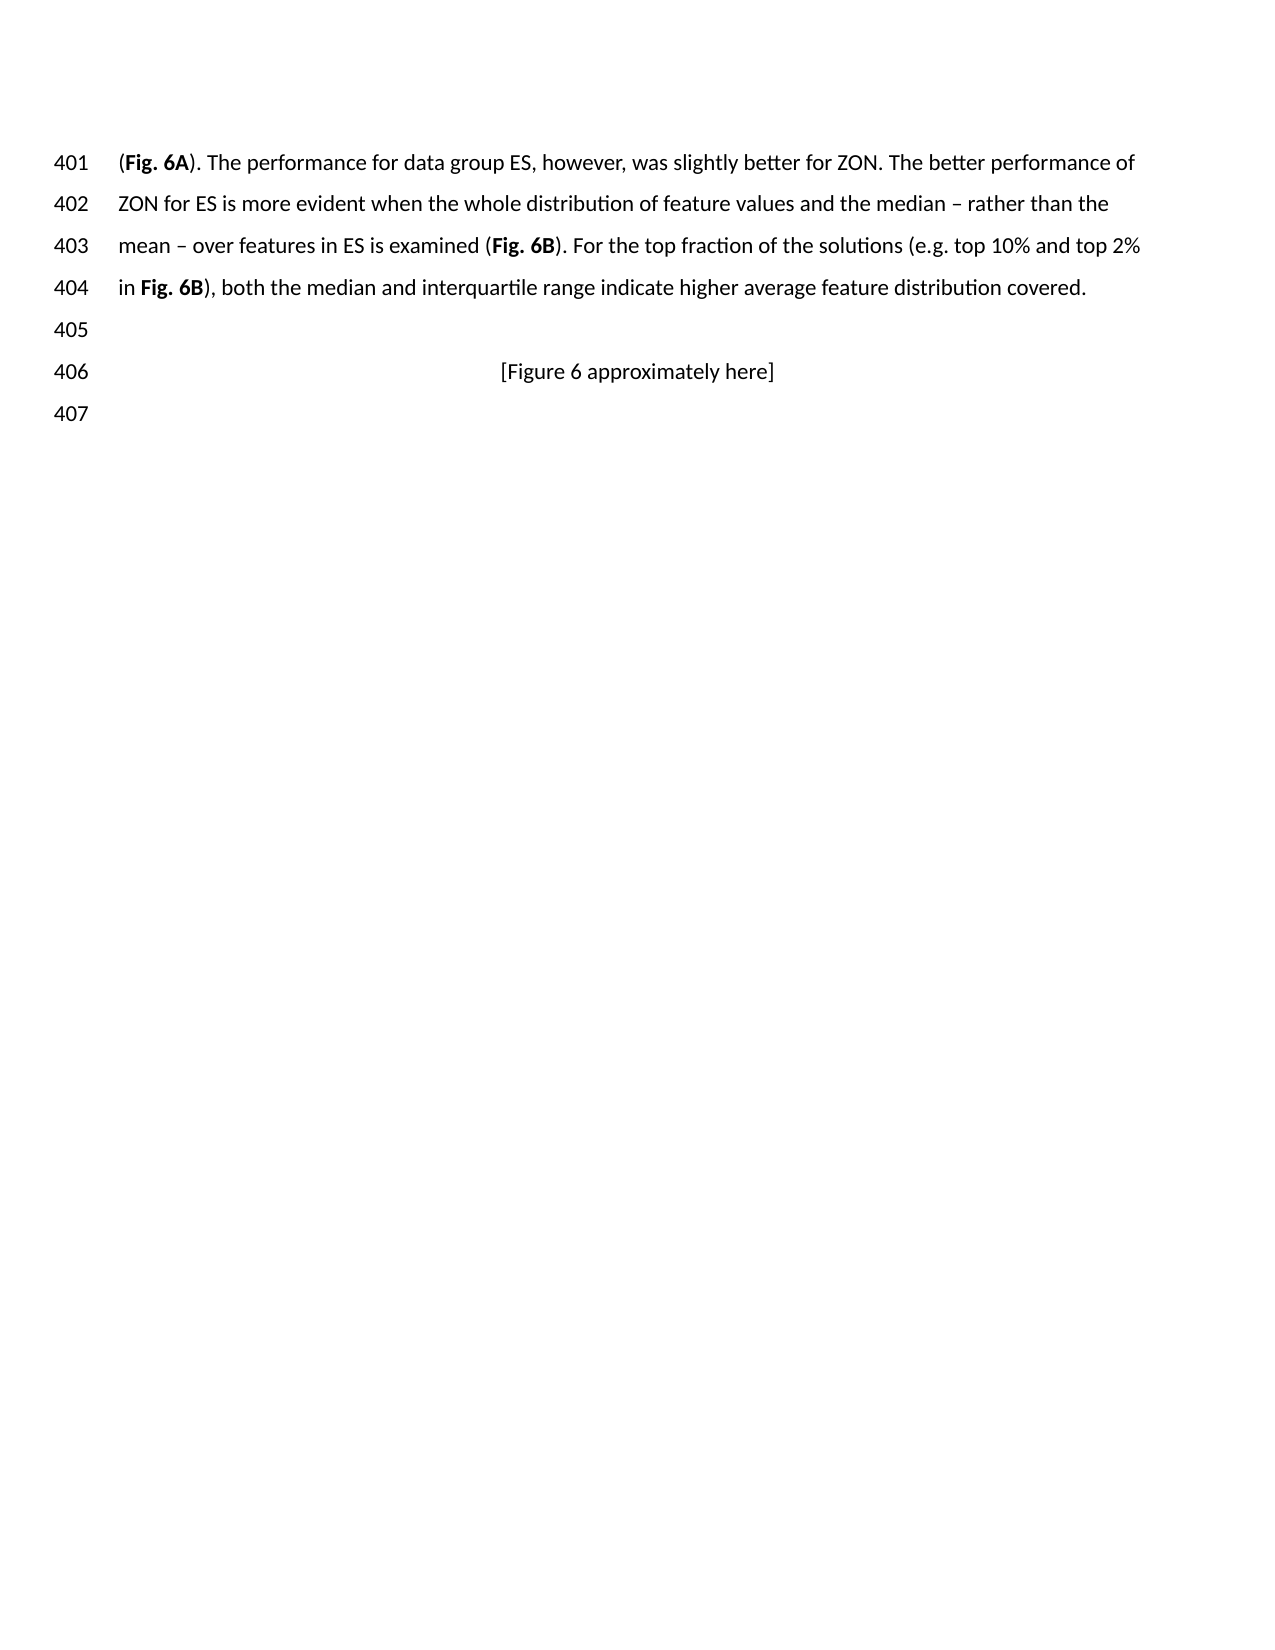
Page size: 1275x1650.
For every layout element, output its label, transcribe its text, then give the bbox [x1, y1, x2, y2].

text [Figure 6 approximately here] [118, 357, 1157, 386]
text (Fig. 6A). The performance for data group ES, however, was slightly better for ZON. The better performance of ZON for ES is more evident when the whole distribution of feature values and the median – rather than the mean – over features in ES is examined (Fig. 6B). For the top fraction of the solutions (e.g. top 10% and top 2% in Fig. 6B), both the median and interquartile range indicate higher average feature distribution covered. [118, 148, 1157, 302]
